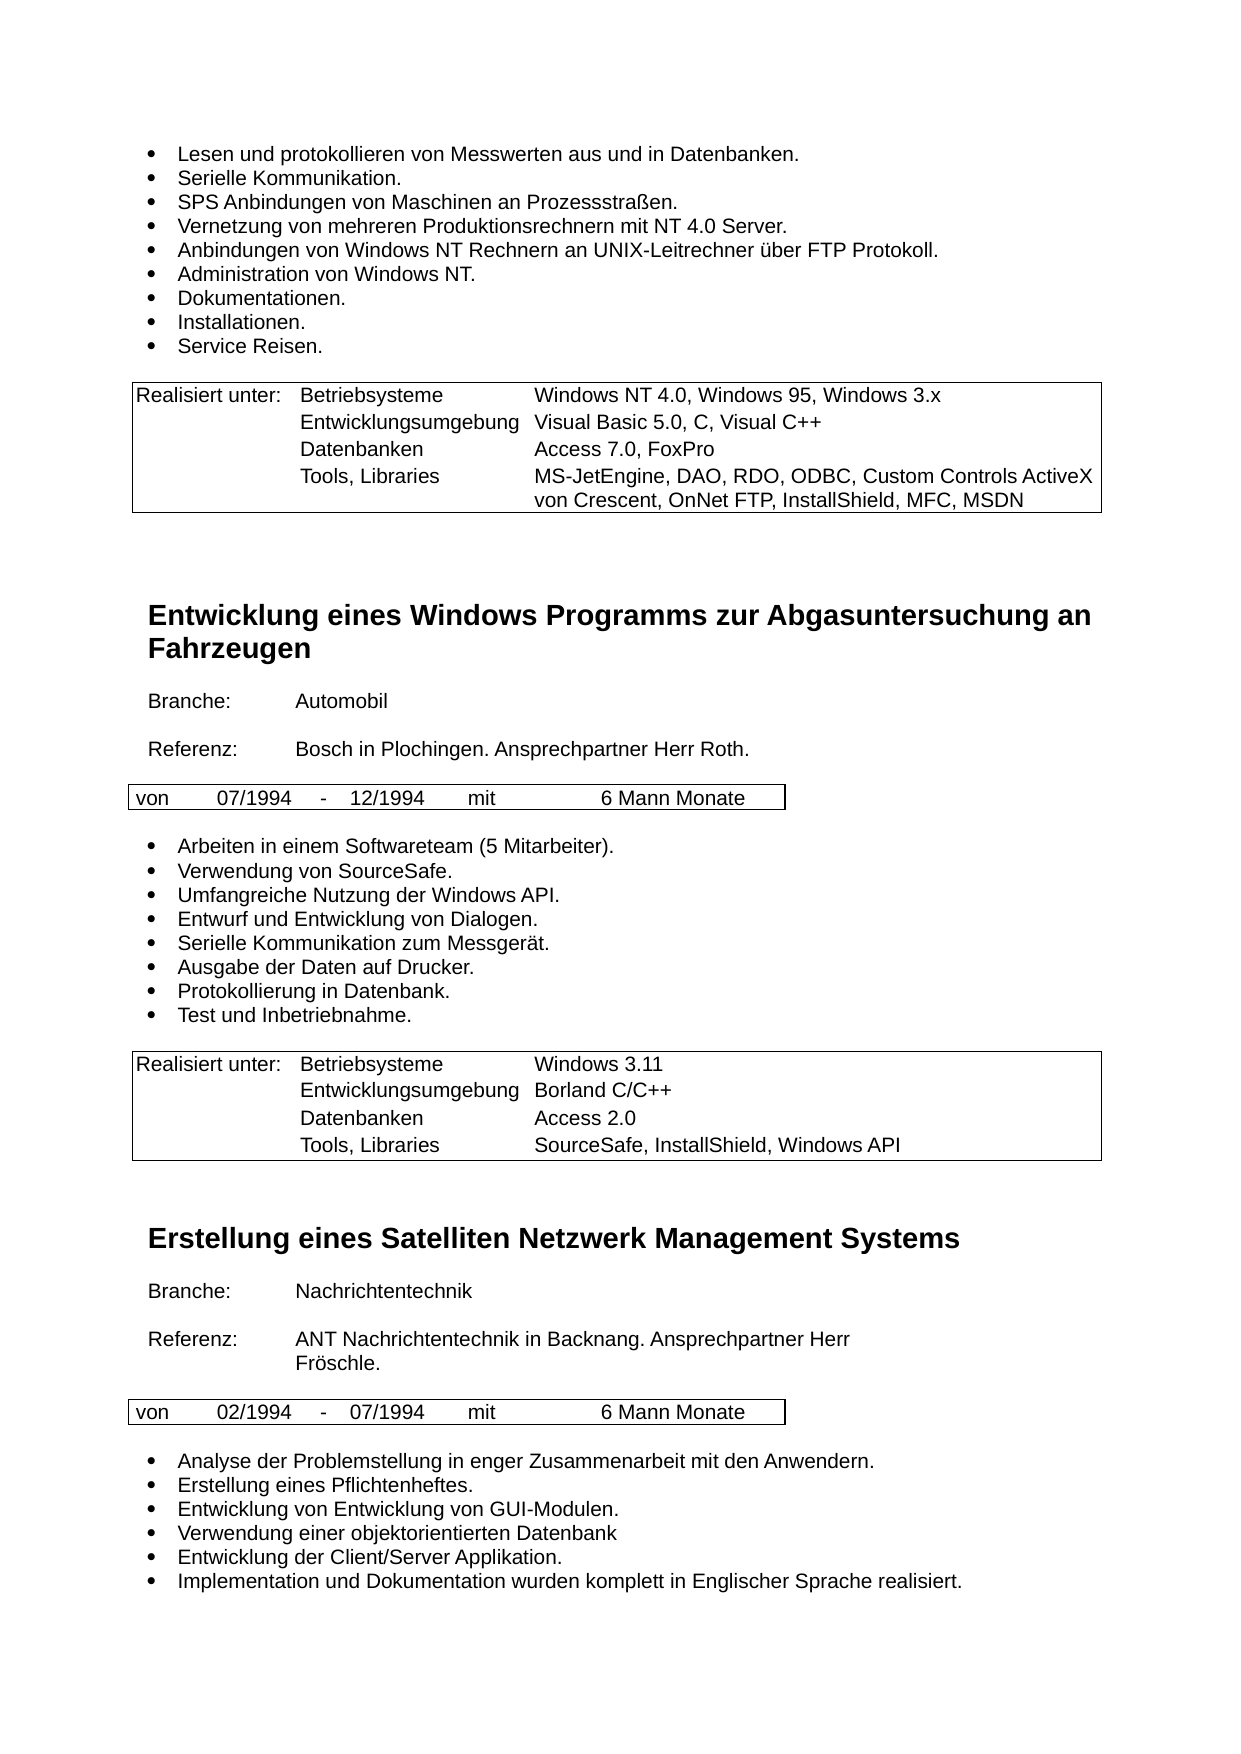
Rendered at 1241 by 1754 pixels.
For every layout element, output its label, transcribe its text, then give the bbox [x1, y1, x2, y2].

table_header Betriebsysteme [297, 1052, 531, 1078]
text Branche: Automobil [148, 688, 1110, 712]
table_cell Tools, Libraries [297, 1133, 531, 1160]
table_header mit [460, 785, 593, 809]
table_cell Access 7.0, FoxPro [531, 437, 1101, 464]
list Ausgabe der Daten auf Drucker. [148, 955, 1110, 979]
list Umfangreiche Nutzung der Windows API. [148, 882, 1110, 907]
list Arbeiten in einem Softwareteam (5 Mitarbeiter). [148, 834, 1110, 858]
list Implementation und Dokumentation wurden komplett in Englischer Sprache realisiert. [148, 1569, 1110, 1593]
table_cell SourceSafe, InstallShield, Windows API [531, 1133, 1101, 1160]
list Entwicklung der Client/Server Applikation. [148, 1545, 1110, 1569]
table_cell [133, 1133, 297, 1160]
list Protokollierung in Datenbank. [148, 979, 1110, 1003]
list Dokumentationen. [148, 286, 1110, 310]
table_header 6 Mann Monate [593, 785, 784, 809]
table_cell Entwicklungsumgebung [297, 410, 531, 437]
subtitle Erstellung eines Satelliten Netzwerk Management Systems [148, 1221, 1110, 1255]
text Referenz: Bosch in Plochingen. Ansprechpartner Herr Roth. [148, 736, 1110, 760]
table_cell Tools, Libraries [297, 464, 531, 512]
table_header 07/1994 [209, 785, 313, 809]
list Verwendung einer objektorientierten Datenbank [148, 1521, 1110, 1545]
list Service Reisen. [148, 334, 1110, 358]
table_header Realisiert unter: [133, 383, 297, 409]
list Verwendung von SourceSafe. [148, 858, 1110, 882]
list Entwurf und Entwicklung von Dialogen. [148, 907, 1110, 931]
table_cell [133, 464, 297, 512]
table_cell Borland C/C++ [531, 1078, 1101, 1105]
table_cell Datenbanken [297, 437, 531, 464]
list Entwicklung von Entwicklung von GUI-Modulen. [148, 1497, 1110, 1521]
table_header Realisiert unter: [133, 1052, 297, 1078]
table_cell MS-JetEngine, DAO, RDO, ODBC, Custom Controls ActiveX von Crescent, OnNet FTP, InstallShield, MFC, MSDN [531, 464, 1101, 512]
table_header 07/1994 [342, 1400, 460, 1424]
table_header mit [460, 1400, 593, 1424]
list Administration von Windows NT. [148, 262, 1110, 286]
table_header - [313, 785, 342, 809]
table_header 12/1994 [342, 785, 460, 809]
table_cell Access 2.0 [531, 1105, 1101, 1133]
text Branche: Nachrichtentechnik [148, 1279, 1110, 1303]
table_header - [313, 1400, 342, 1424]
list Vernetzung von mehreren Produktionsrechnern mit NT 4.0 Server. [148, 214, 1110, 238]
table_cell [133, 437, 297, 464]
list Erstellung eines Pflichtenheftes. [148, 1473, 1110, 1497]
list SPS Anbindungen von Maschinen an Prozessstraßen. [148, 190, 1110, 214]
table_header 02/1994 [209, 1400, 313, 1424]
table_cell Datenbanken [297, 1105, 531, 1133]
table_header Windows 3.11 [531, 1052, 1101, 1078]
table_cell Entwicklungsumgebung [297, 1078, 531, 1105]
table_header von [129, 785, 209, 809]
table_header Windows NT 4.0, Windows 95, Windows 3.x [531, 383, 1101, 409]
list Serielle Kommunikation zum Messgerät. [148, 931, 1110, 955]
table_cell [133, 1105, 297, 1133]
table_cell [133, 1078, 297, 1105]
list Analyse der Problemstellung in enger Zusammenarbeit mit den Anwendern. [148, 1449, 1110, 1473]
text Referenz: ANT Nachrichtentechnik in Backnang. Ansprechpartner Herr [148, 1327, 1110, 1351]
subtitle Entwicklung eines Windows Programms zur Abgasuntersuchung an Fahrzeugen [148, 597, 1110, 664]
table_header 6 Mann Monate [593, 1400, 784, 1424]
text Fröschle. [221, 1351, 1110, 1375]
table_header von [129, 1400, 209, 1424]
table_header Betriebsysteme [297, 383, 531, 409]
table_cell Visual Basic 5.0, C, Visual C++ [531, 410, 1101, 437]
list Test und Inbetriebnahme. [148, 1003, 1110, 1027]
list Serielle Kommunikation. [148, 166, 1110, 190]
list Lesen und protokollieren von Messwerten aus und in Datenbanken. [148, 142, 1110, 166]
list Anbindungen von Windows NT Rechnern an UNIX-Leitrechner über FTP Protokoll. [148, 238, 1110, 262]
list Installationen. [148, 310, 1110, 334]
table_cell [133, 410, 297, 437]
